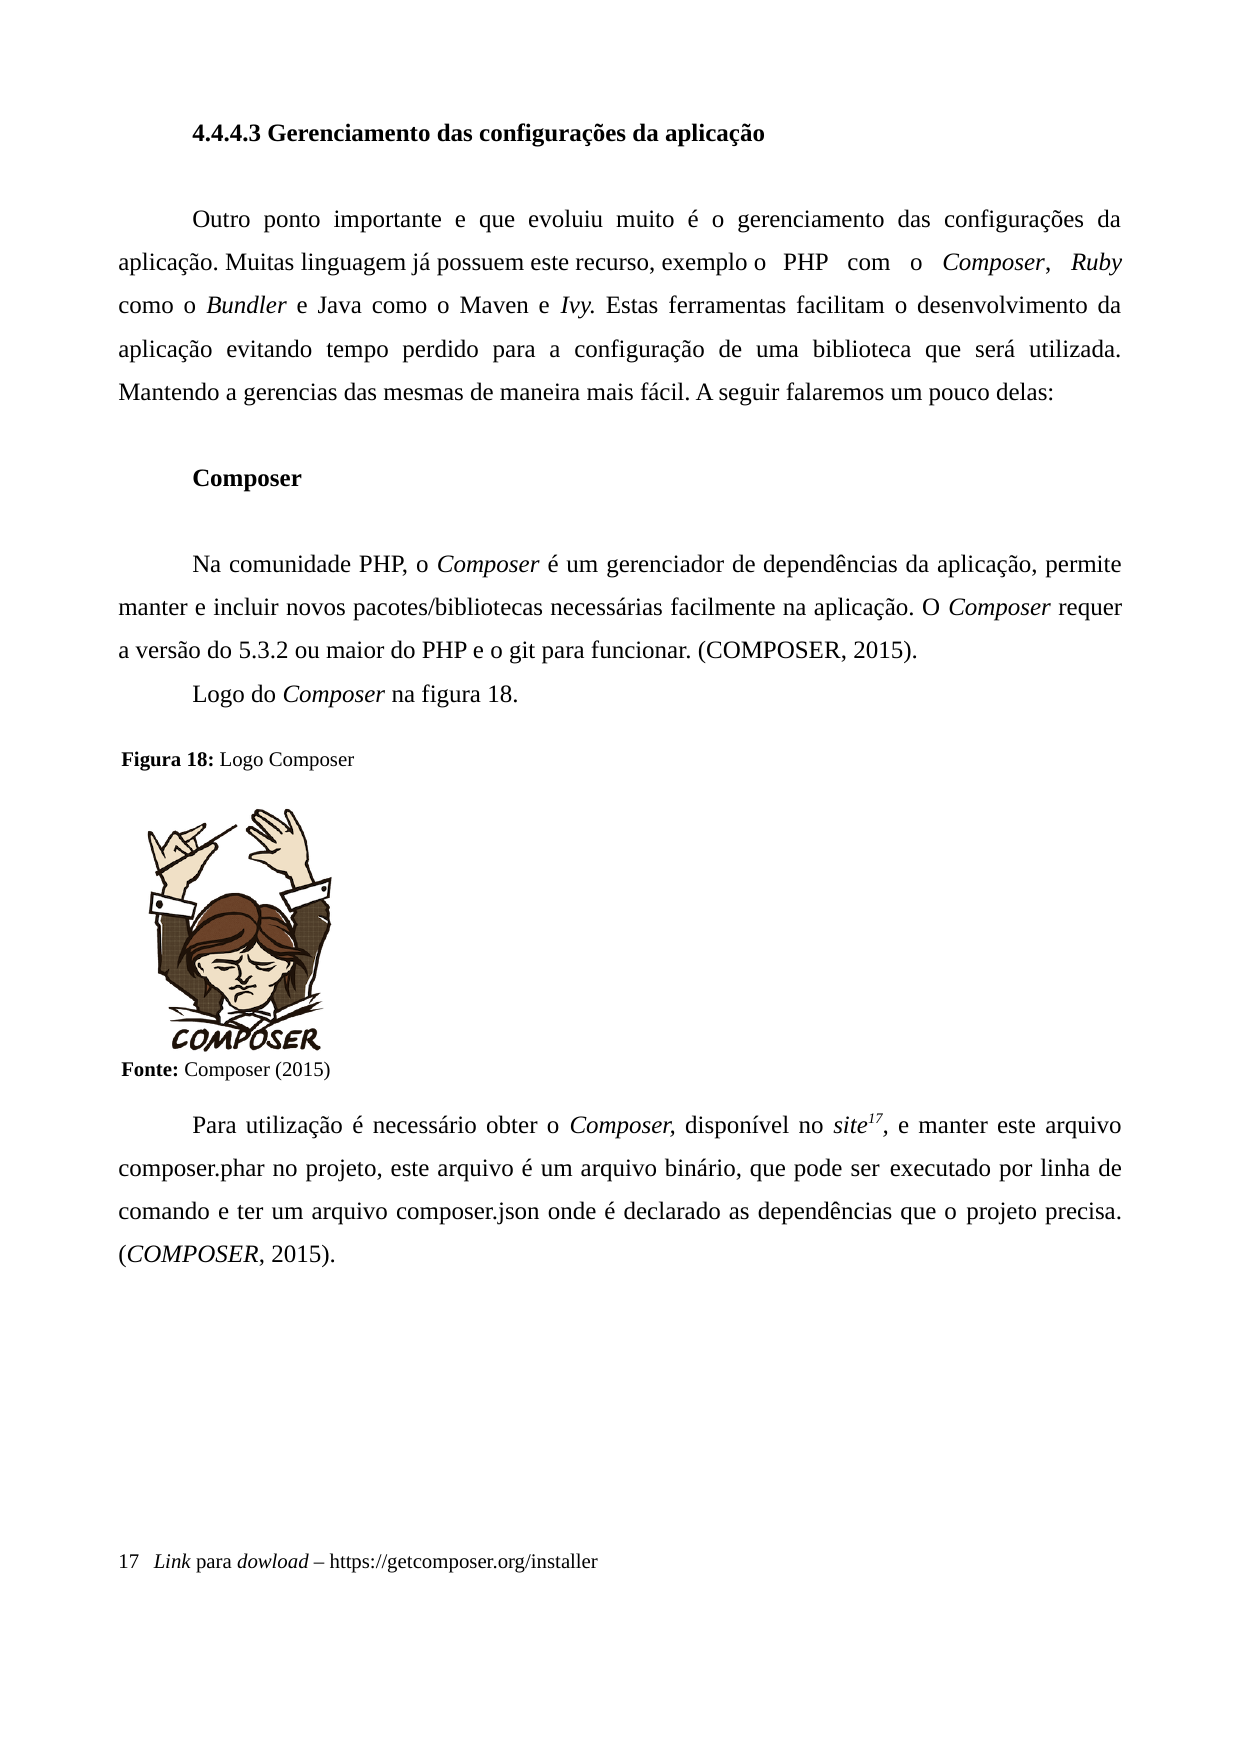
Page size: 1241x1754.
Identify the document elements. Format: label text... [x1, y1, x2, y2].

text Fonte: Composer (2015) [121, 796, 356, 1081]
text 4.4.4.3 Gerenciamento das configurações da aplicação [118, 118, 1122, 147]
text Para utilização é necessário obter o Composer, disponível no site, e manter este arquivo composer.phar no projeto, este arquivo é um arquivo binário, que pode ser executado por linha de comando e ter um arquivo composer.json onde é declarado as dependências que o projeto precisa. (COMPOSER, 2015). [118, 1110, 1122, 1268]
text Na comunidade PHP, o Composer é um gerenciador de dependências da aplicação, permite manter e incluir novos pacotes/bibliotecas necessárias facilmente na aplicação. O Composer requer a versão do 5.3.2 ou maior do PHP e o git para funcionar. (COMPOSER, 2015). [118, 549, 1122, 664]
text Composer [118, 463, 1122, 492]
text Outro ponto importante e que evoluiu muito é o gerenciamento das configurações da aplicação. Muitas linguagem já possuem este recurso, exemplo o PHP com o Composer, Ruby como o Bundler e Java como o Maven e Ivy. Estas ferramentas facilitam o desenvolvimento da aplicação evitando tempo perdido para a configuração de uma biblioteca que será utilizada. Mantendo a gerencias das mesmas de maneira mais fácil. A seguir falaremos um pouco delas: [118, 204, 1122, 406]
text Link para dowload – https://getcomposer.org/installer [118, 1549, 1122, 1573]
picture [128, 795, 349, 1057]
text Figura 18: Logo Composer [121, 746, 356, 771]
text Logo do Composer na figura 18. [118, 679, 1122, 707]
